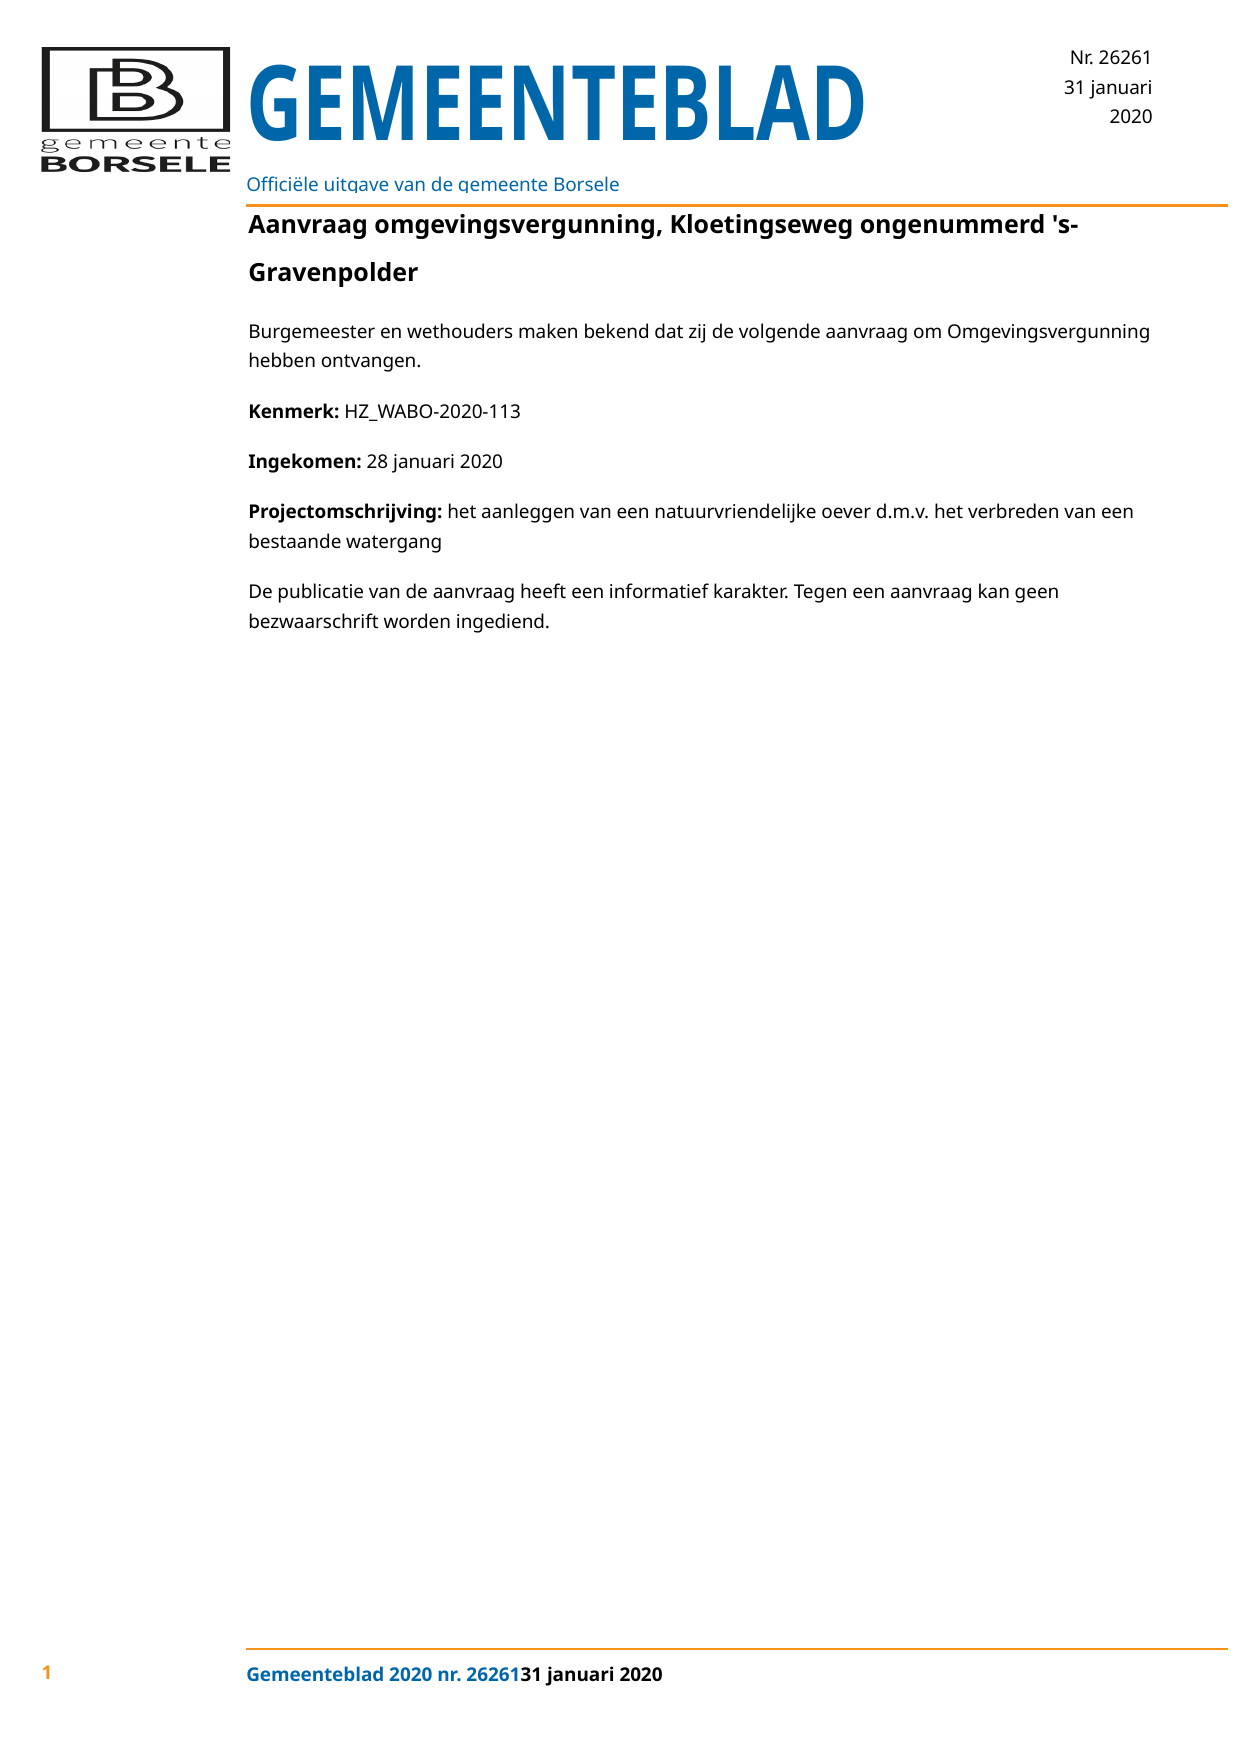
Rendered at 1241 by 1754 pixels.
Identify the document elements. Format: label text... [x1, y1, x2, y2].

text Kenmerk: HZ_WABO-2020-113 [248, 398, 1152, 424]
text Aanvraag omgevingsvergunning, Kloetingseweg ongenummerd 's-Gravenpolder [248, 207, 1152, 288]
text Ingekomen: 28 januari 2020 [248, 448, 1152, 474]
text Burgemeester en wethouders maken bekend dat zij de volgende aanvraag om Omgevingsvergunning hebben ontvangen. [248, 318, 1152, 373]
text Projectomschrijving: het aanleggen van een natuurvriendelijke oever d.m.v. het verbreden van een bestaande watergang [248, 499, 1152, 554]
picture [41, 47, 231, 172]
text De publicatie van de aanvraag heeft een informatief karakter. Tegen een aanvraag kan geen bezwaarschrift worden ingediend. [248, 579, 1152, 634]
